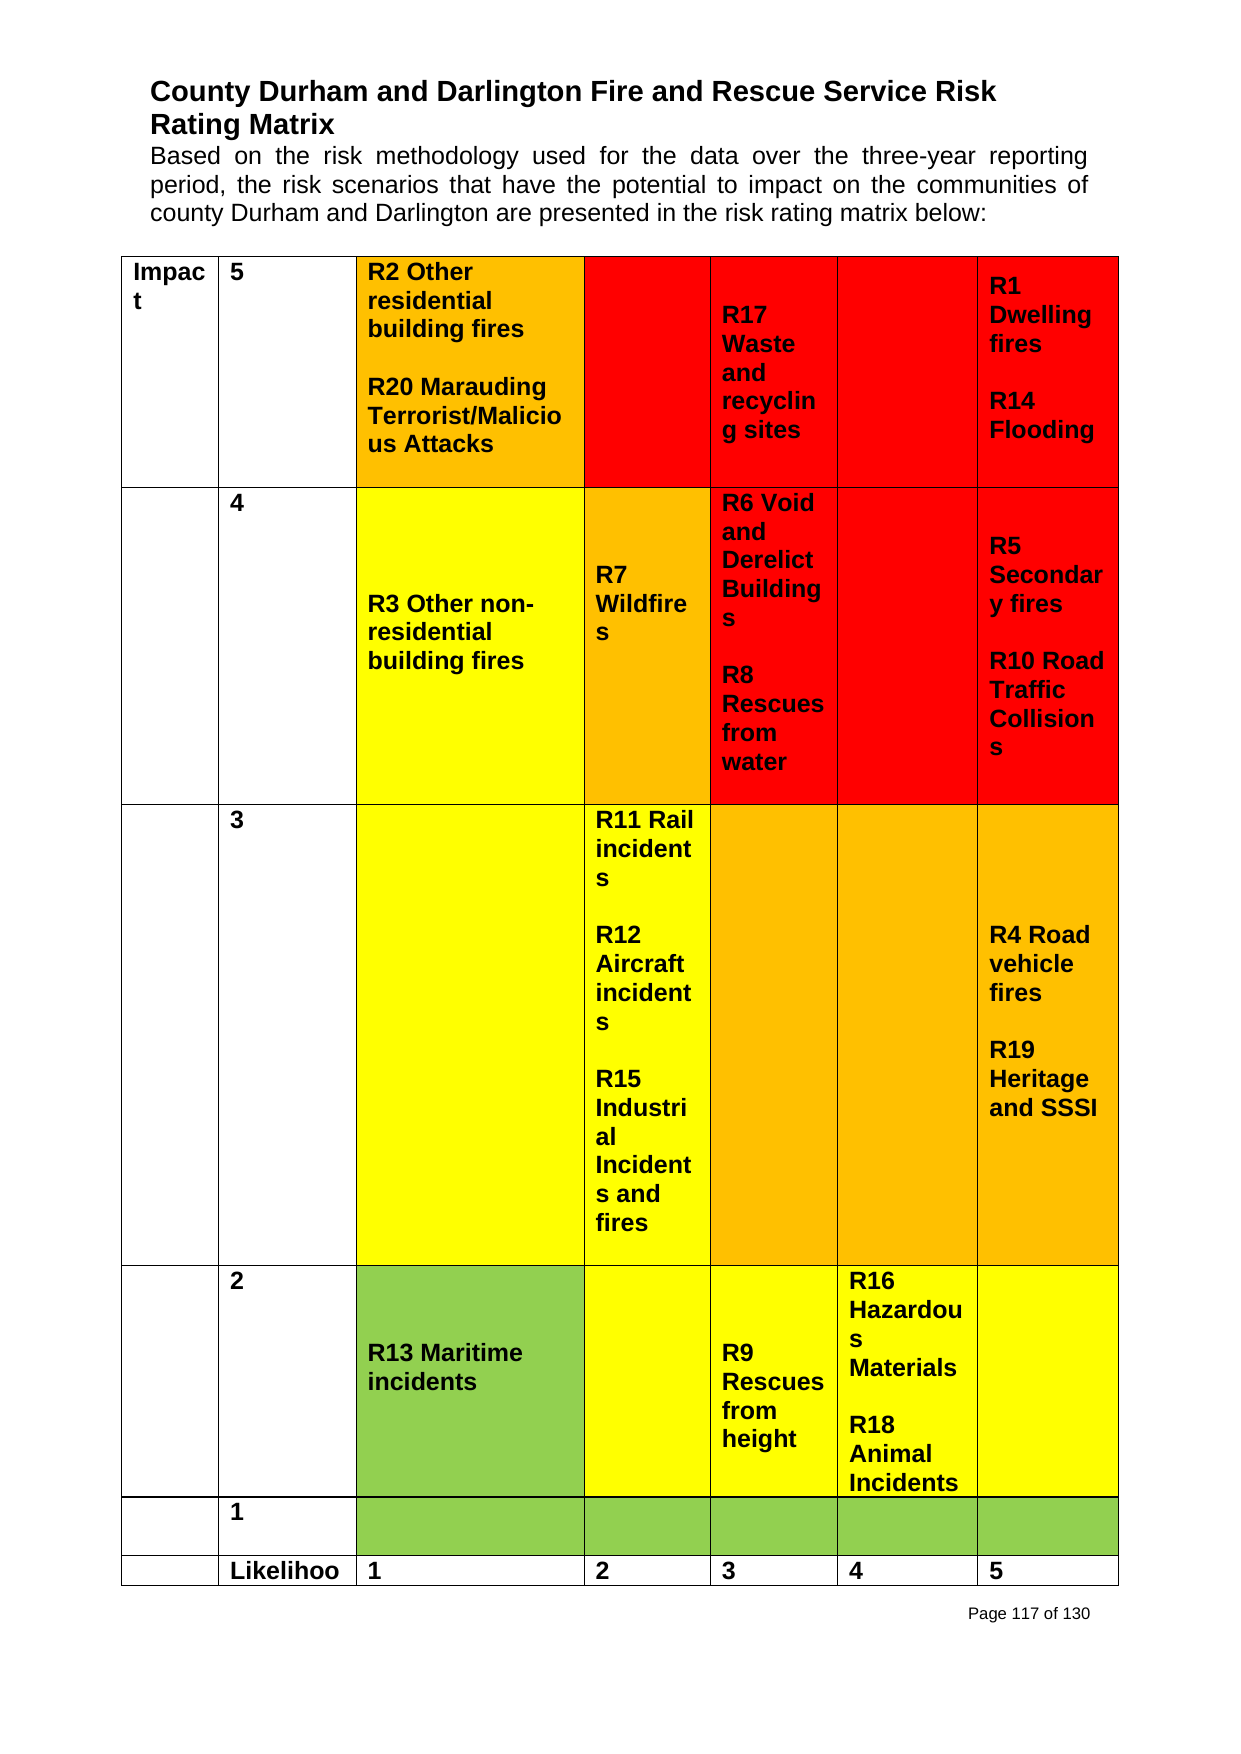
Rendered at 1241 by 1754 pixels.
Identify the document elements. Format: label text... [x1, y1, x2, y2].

table_cell 2 [585, 1556, 710, 1585]
table_cell [978, 1498, 1118, 1555]
table_cell R3 Other non-residential building fires [357, 488, 584, 804]
table_cell 3 [219, 805, 356, 1265]
table_cell 2 [219, 1266, 356, 1496]
table_cell [838, 1498, 977, 1555]
table_cell [357, 805, 584, 1265]
table_header [585, 257, 710, 487]
table_cell 5 [978, 1556, 1118, 1585]
table_cell R11 Rail incidents R12 Aircraft incidents R15 Industrial Incidents and fires [585, 805, 710, 1265]
table_cell [585, 1266, 710, 1496]
table_cell [711, 1498, 837, 1555]
table_cell [122, 1556, 218, 1585]
table_cell [978, 1266, 1118, 1496]
table_cell [711, 805, 837, 1265]
table_cell [838, 805, 977, 1265]
table_cell 3 [711, 1556, 837, 1585]
table_cell [122, 1266, 218, 1496]
table_cell R4 Road vehicle fires R19 Heritage and SSSI [978, 805, 1118, 1265]
table_header 5 [219, 257, 356, 487]
table_cell [122, 488, 218, 804]
table_cell Likelihoo [219, 1556, 356, 1585]
table_header R1 Dwelling fires R14 Flooding [978, 257, 1118, 487]
table_cell R5 Secondary fires R10 Road Traffic Collisions [978, 488, 1118, 804]
table_header [838, 257, 977, 487]
table_cell 4 [838, 1556, 977, 1585]
table_cell 1 [357, 1556, 584, 1585]
table_cell [357, 1498, 584, 1555]
text County Durham and Darlington Fire and Rescue Service Risk Rating Matrix [150, 74, 1090, 141]
table_cell R16 Hazardous Materials R18 Animal Incidents [838, 1266, 977, 1496]
table_cell R6 Void and Derelict Buildings R8 Rescues from water [711, 488, 837, 804]
table_cell [585, 1498, 710, 1555]
table_cell [122, 1498, 218, 1555]
table_cell 1 [219, 1498, 356, 1555]
table_cell [838, 488, 977, 804]
table_cell R13 Maritime incidents [357, 1266, 584, 1496]
table_header R17 Waste and recycling sites [711, 257, 837, 487]
table_cell R9 Rescues from height [711, 1266, 837, 1496]
text Based on the risk methodology used for the data over the three-year reporting period, the risk scenarios that have the potential to impact on the communities of county Durham and Darlington are presented in the risk rating matrix below: [150, 141, 1090, 227]
table_cell [122, 805, 218, 1265]
table_header Impact [122, 257, 218, 487]
table_cell R7 Wildfires [585, 488, 710, 804]
table_cell 4 [219, 488, 356, 804]
table_header R2 Other residential building fires R20 Marauding Terrorist/Malicious Attacks [357, 257, 584, 487]
